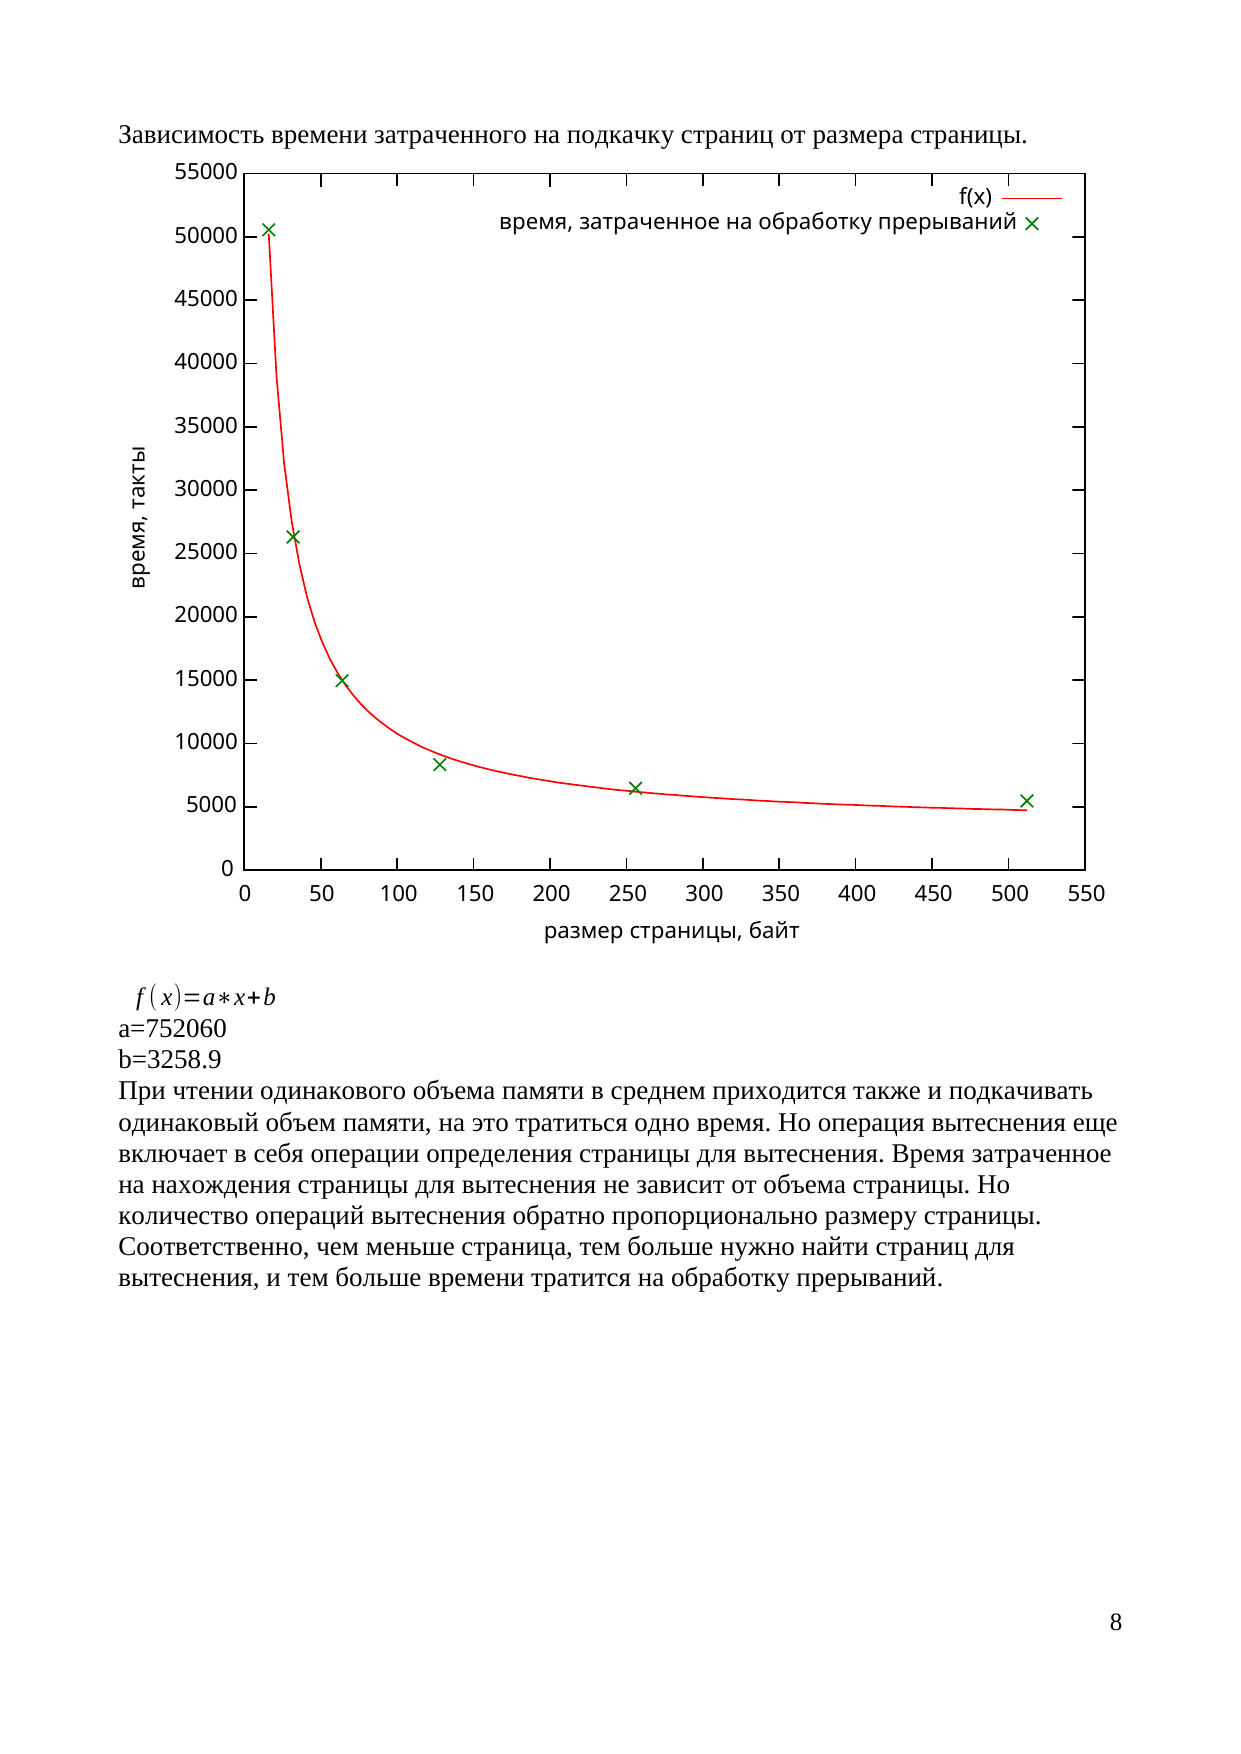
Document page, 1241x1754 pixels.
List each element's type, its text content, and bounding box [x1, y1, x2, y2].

text b=3258.9 [118, 1043, 1122, 1074]
text a=752060 [118, 1012, 1122, 1043]
text Зависимость времени затраченного на подкачку страниц от размера страницы. [118, 118, 1122, 149]
text При чтении одинакового объема памяти в среднем приходится также и подкачивать одинаковый объем памяти, на это тратиться одно время. Но операция вытеснения еще включает в себя операции определения страницы для вытеснения. Время затраченное на нахождения страницы для вытеснения не зависит от объема страницы. Но количество операций вытеснения обратно пропорционально размеру страницы. Соответственно, чем меньше страница, тем больше нужно найти страниц для вытеснения, и тем больше времени тратится на обработку прерываний. [118, 1074, 1122, 1292]
